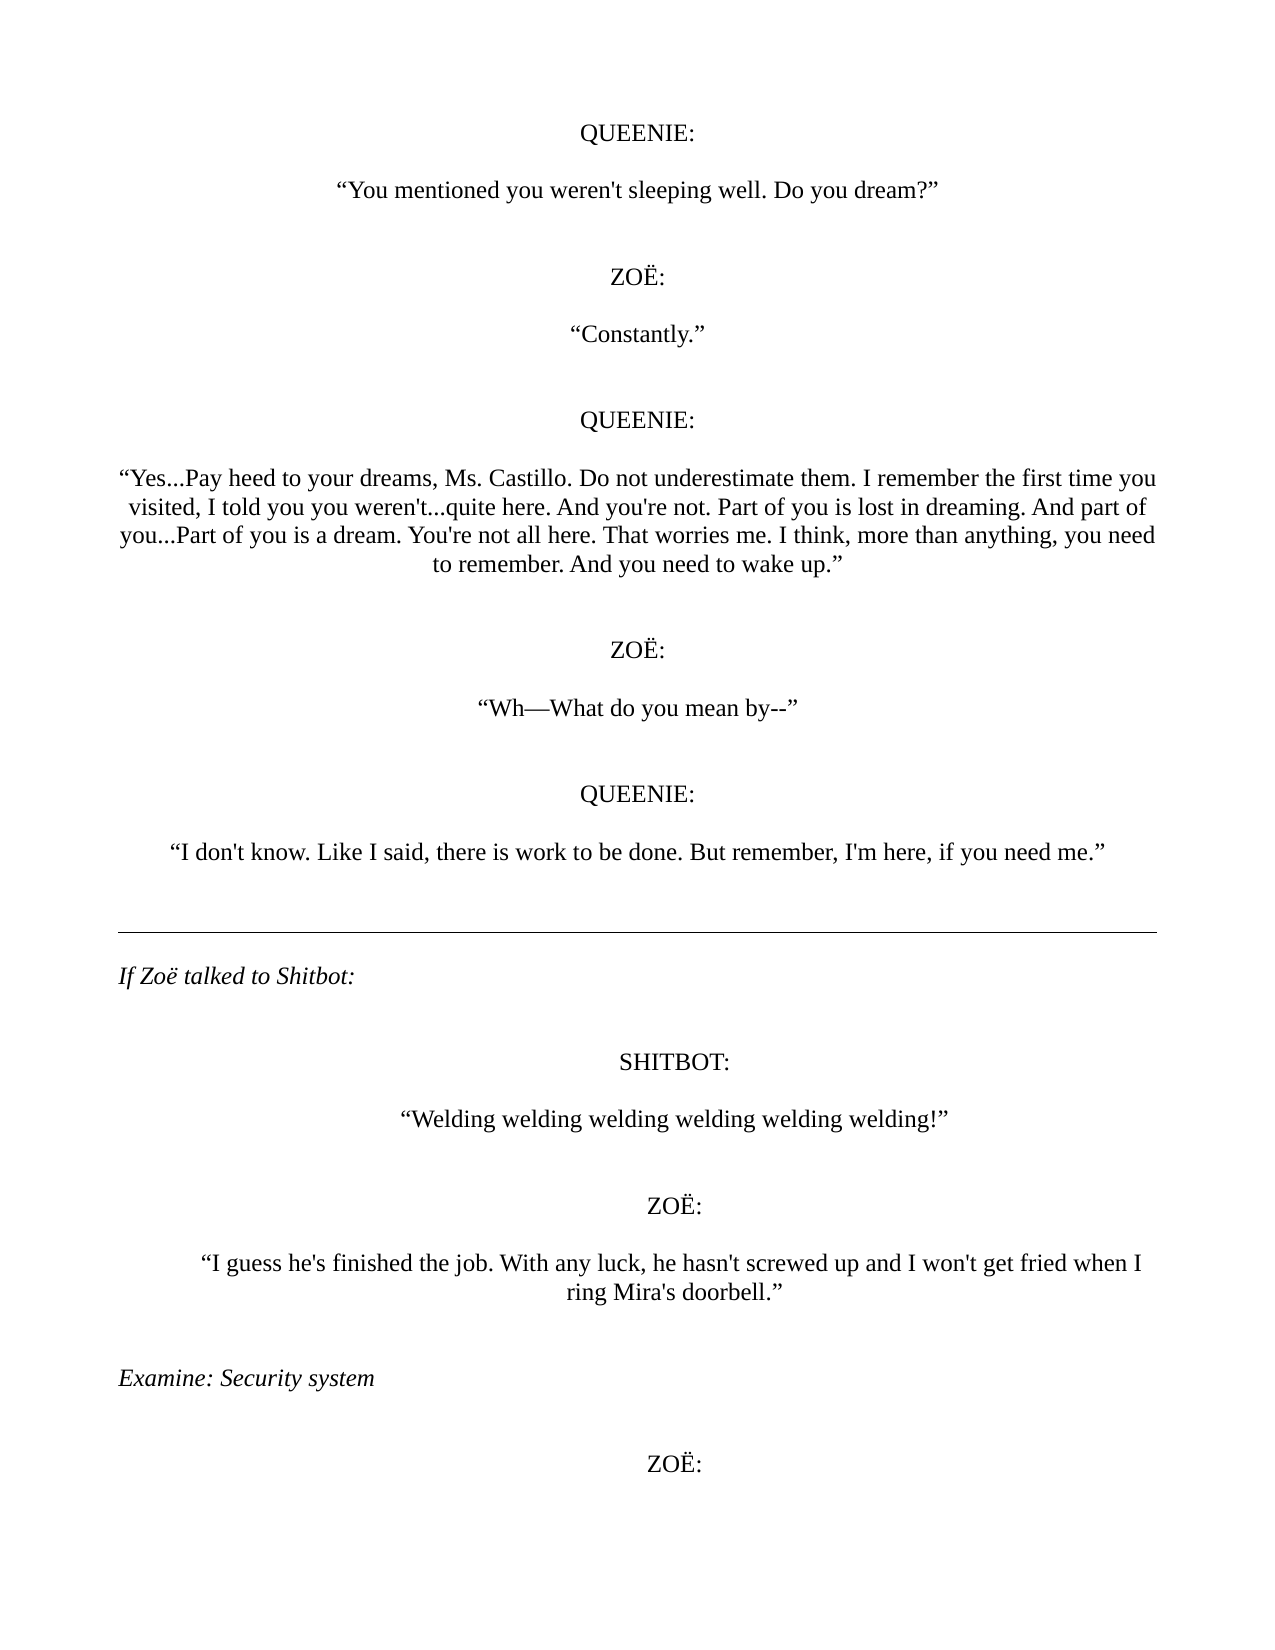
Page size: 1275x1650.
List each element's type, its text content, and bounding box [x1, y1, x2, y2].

text ZOË: [118, 636, 1157, 664]
text QUEENIE: [118, 406, 1157, 434]
text QUEENIE: [118, 118, 1157, 147]
text “I guess he's finished the job. With any luck, he hasn't screwed up and I won't get fried when I ring Mira's doorbell.” [118, 1248, 1157, 1306]
text QUEENIE: [118, 779, 1157, 808]
text “Constantly.” [118, 291, 1157, 348]
text “Wh—What do you mean by--” [118, 693, 1157, 722]
text Examine: Security system [118, 1363, 1157, 1392]
text If Zoë talked to Shitbot: [118, 961, 1157, 989]
text ZOË: [118, 262, 1157, 291]
text “Welding welding welding welding welding welding!” [118, 1104, 1157, 1133]
text “You mentioned you weren't sleeping well. Do you dream?” [118, 176, 1157, 204]
text ZOË: [118, 1191, 1157, 1219]
text “Yes...Pay heed to your dreams, Ms. Castillo. Do not underestimate them. I remember the first time you visited, I told you you weren't...quite here. And you're not. Part of you is lost in dreaming. And part of you...Part of you is a dream. You're not all here. That worries me. I think, more than anything, you need to remember. And you need to wake up.” [118, 463, 1157, 578]
text ZOË: [118, 1449, 1157, 1478]
text SHITBOT: [118, 1047, 1157, 1076]
text “I don't know. Like I said, there is work to be done. But remember, I'm here, if you need me.” [118, 837, 1157, 866]
